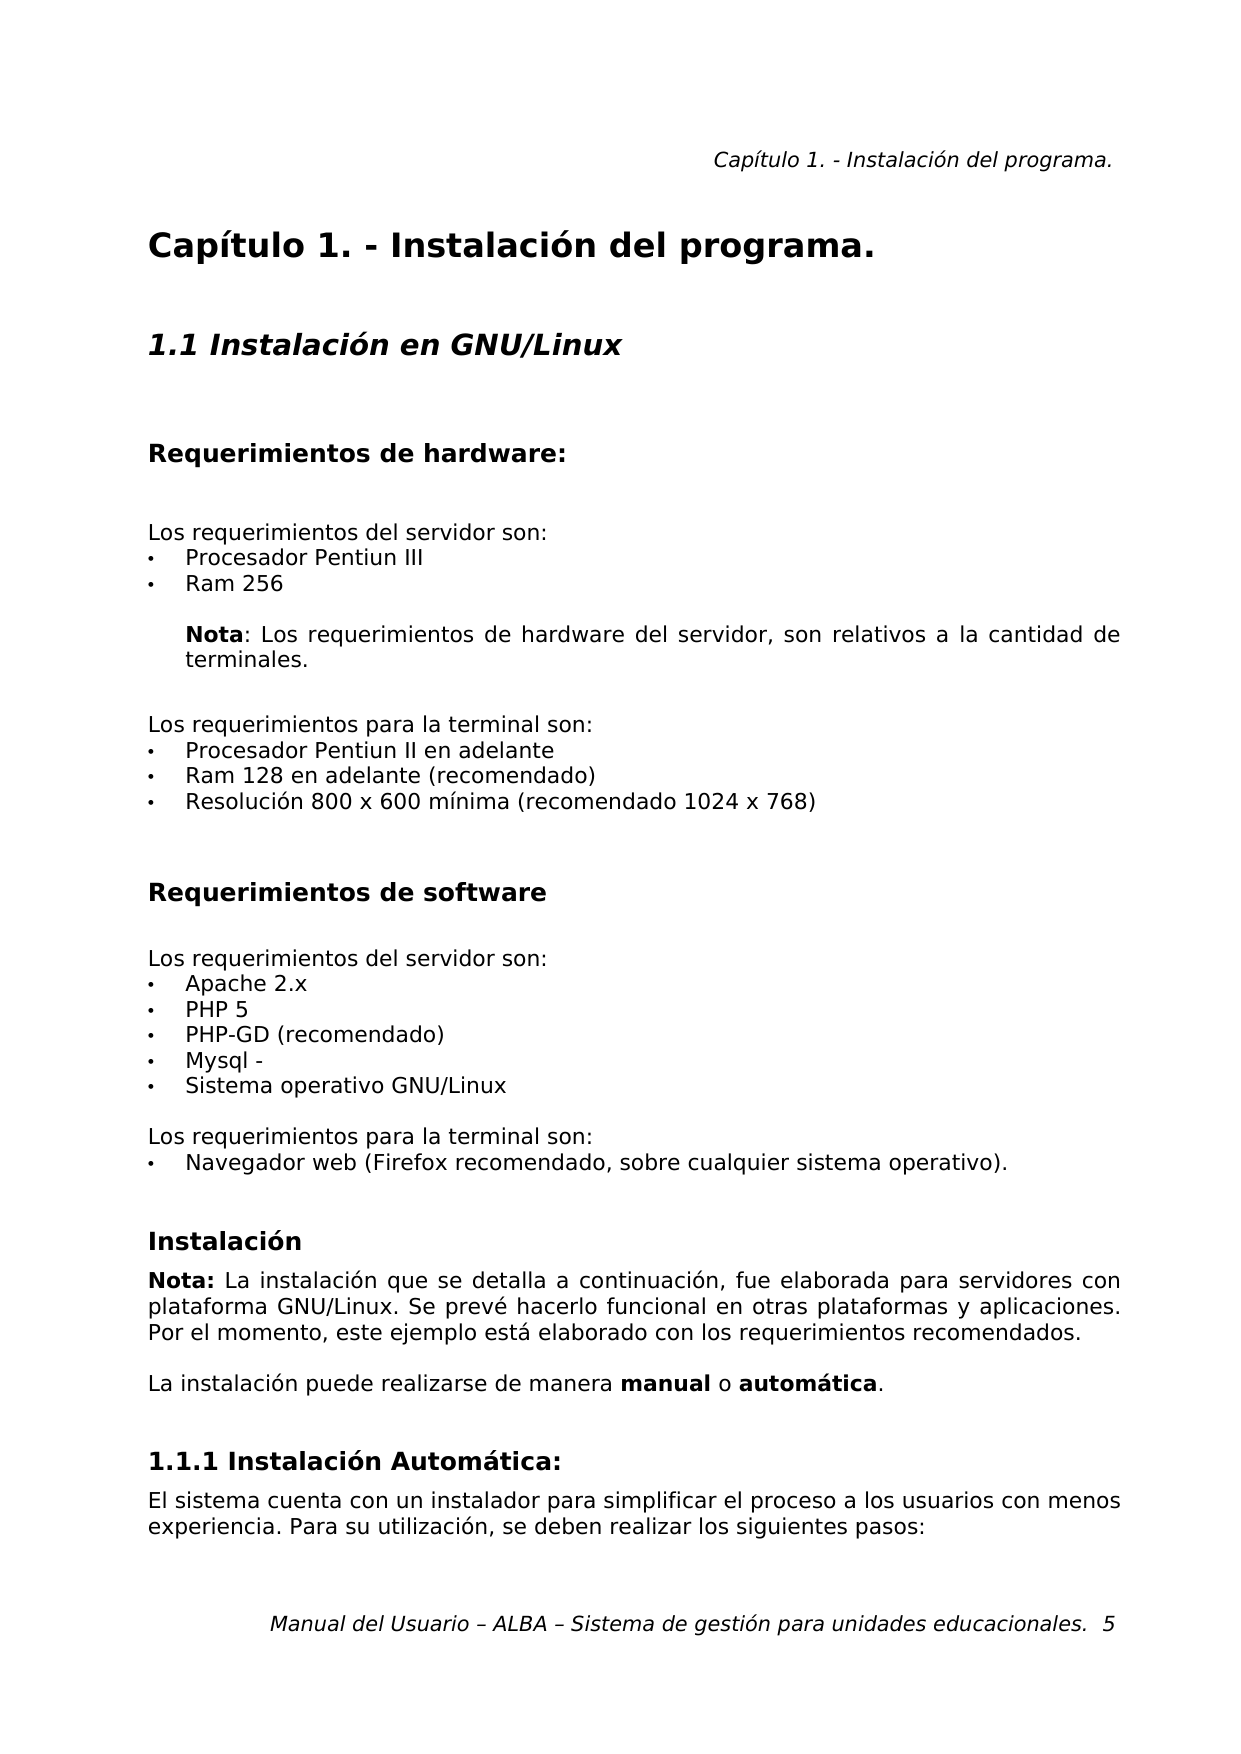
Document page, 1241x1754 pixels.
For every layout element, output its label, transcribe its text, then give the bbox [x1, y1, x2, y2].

text El sistema cuenta con un instalador para simplificar el proceso a los usuarios con menos experiencia. Para su utilización, se deben realizar los siguientes pasos: [148, 1488, 1122, 1539]
subtitle Capítulo 1. - Instalación del programa. [148, 226, 1122, 265]
list Nota: Los requerimientos de hardware del servidor, son relativos a la cantidad de terminales. [148, 622, 1122, 673]
subtitle 1.1 Instalación en GNU/Linux [148, 328, 1122, 362]
subtitle Requerimientos de hardware: [148, 439, 1122, 468]
text Los requerimientos para la terminal son: [148, 712, 1122, 738]
text La instalación puede realizarse de manera manual o automática. [148, 1371, 1122, 1396]
list Ram 256 [148, 571, 1122, 596]
text Los requerimientos para la terminal son: [148, 1124, 1122, 1150]
list Navegador web (Firefox recomendado, sobre cualquier sistema operativo). [148, 1150, 1122, 1175]
subtitle Instalación [148, 1227, 1122, 1256]
list Resolución 800 x 600 mínima (recomendado 1024 x 768) [148, 789, 1122, 814]
subtitle 1.1.1 Instalación Automática: [148, 1447, 1122, 1476]
text Los requerimientos del servidor son: [148, 946, 1122, 971]
text Nota: La instalación que se detalla a continuación, fue elaborada para servidores con plataforma GNU/Linux. Se prevé hacerlo funcional en otras plataformas y aplicaciones. Por el momento, este ejemplo está elaborado con los requerimientos recomendados. [148, 1269, 1122, 1345]
list Procesador Pentiun II en adelante [148, 738, 1122, 763]
list Mysql - [148, 1048, 1122, 1073]
list Sistema operativo GNU/Linux [148, 1073, 1122, 1099]
list Ram 128 en adelante (recomendado) [148, 763, 1122, 789]
text Los requerimientos del servidor son: [148, 520, 1122, 545]
list PHP-GD (recomendado) [148, 1022, 1122, 1048]
subtitle Requerimientos de software [148, 878, 1122, 908]
list Apache 2.x [148, 971, 1122, 997]
list PHP 5 [148, 997, 1122, 1022]
list Procesador Pentiun III [148, 545, 1122, 571]
